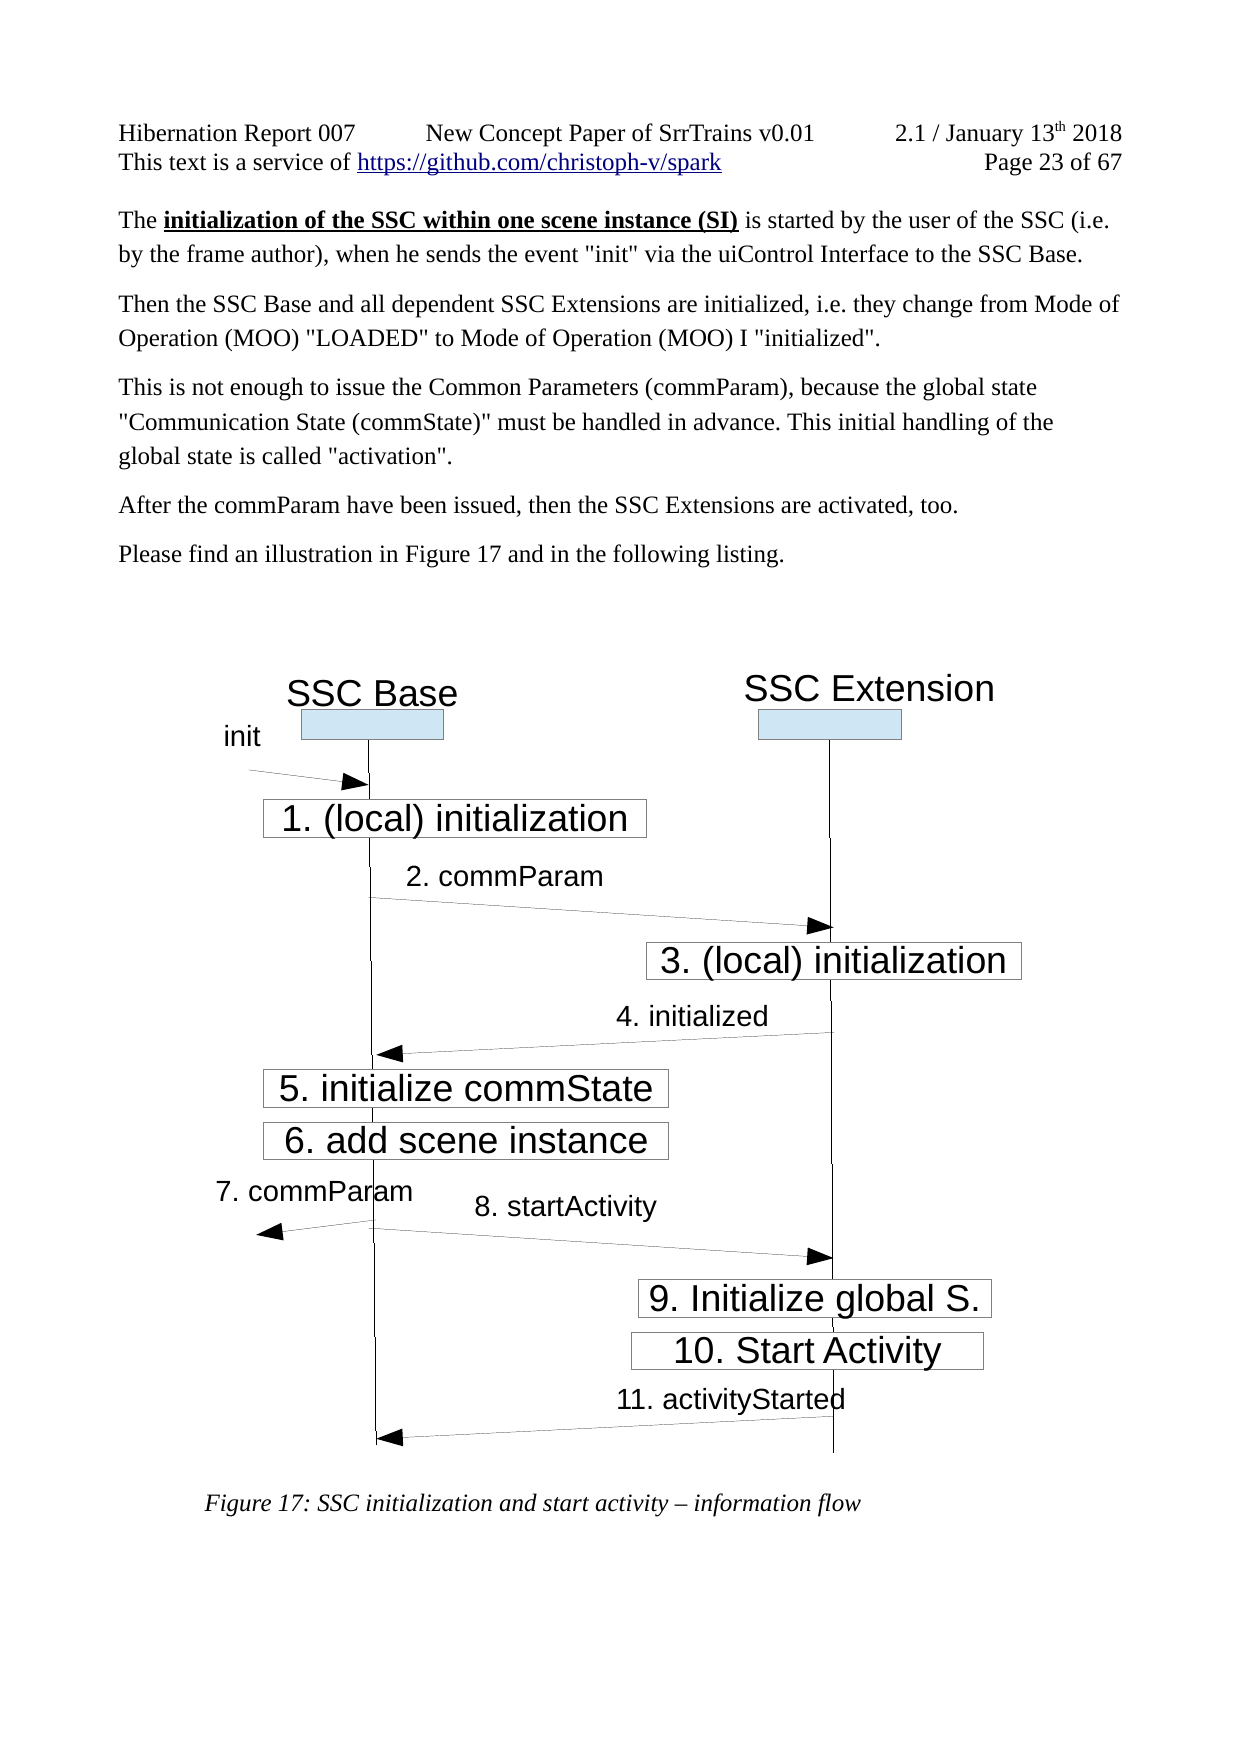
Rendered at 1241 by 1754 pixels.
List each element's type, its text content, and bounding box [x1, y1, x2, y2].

text The initialization of the SSC within one scene instance (SI) is started by the user of the SSC (i.e. by the frame author), when he sends the event "init" via the uiControl Interface to the SSC Base. [118, 205, 1122, 268]
text This is not enough to issue the Common Parameters (commParam), because the global state "Communication State (commState)" must be handled in advance. This initial handling of the global state is called "activation". [118, 372, 1122, 470]
text Figure 17: SSC initialization and start activity – information flow [204, 651, 1036, 1517]
text Then the SSC Base and all dependent SSC Extensions are initialized, i.e. they change from Mode of Operation (MOO) "LOADED" to Mode of Operation (MOO) I "initialized". [118, 289, 1122, 352]
text Please find an illustration in Figure 17 and in the following listing. [118, 539, 1122, 568]
text After the commParam have been issued, then the SSC Extensions are activated, too. [118, 490, 1122, 519]
